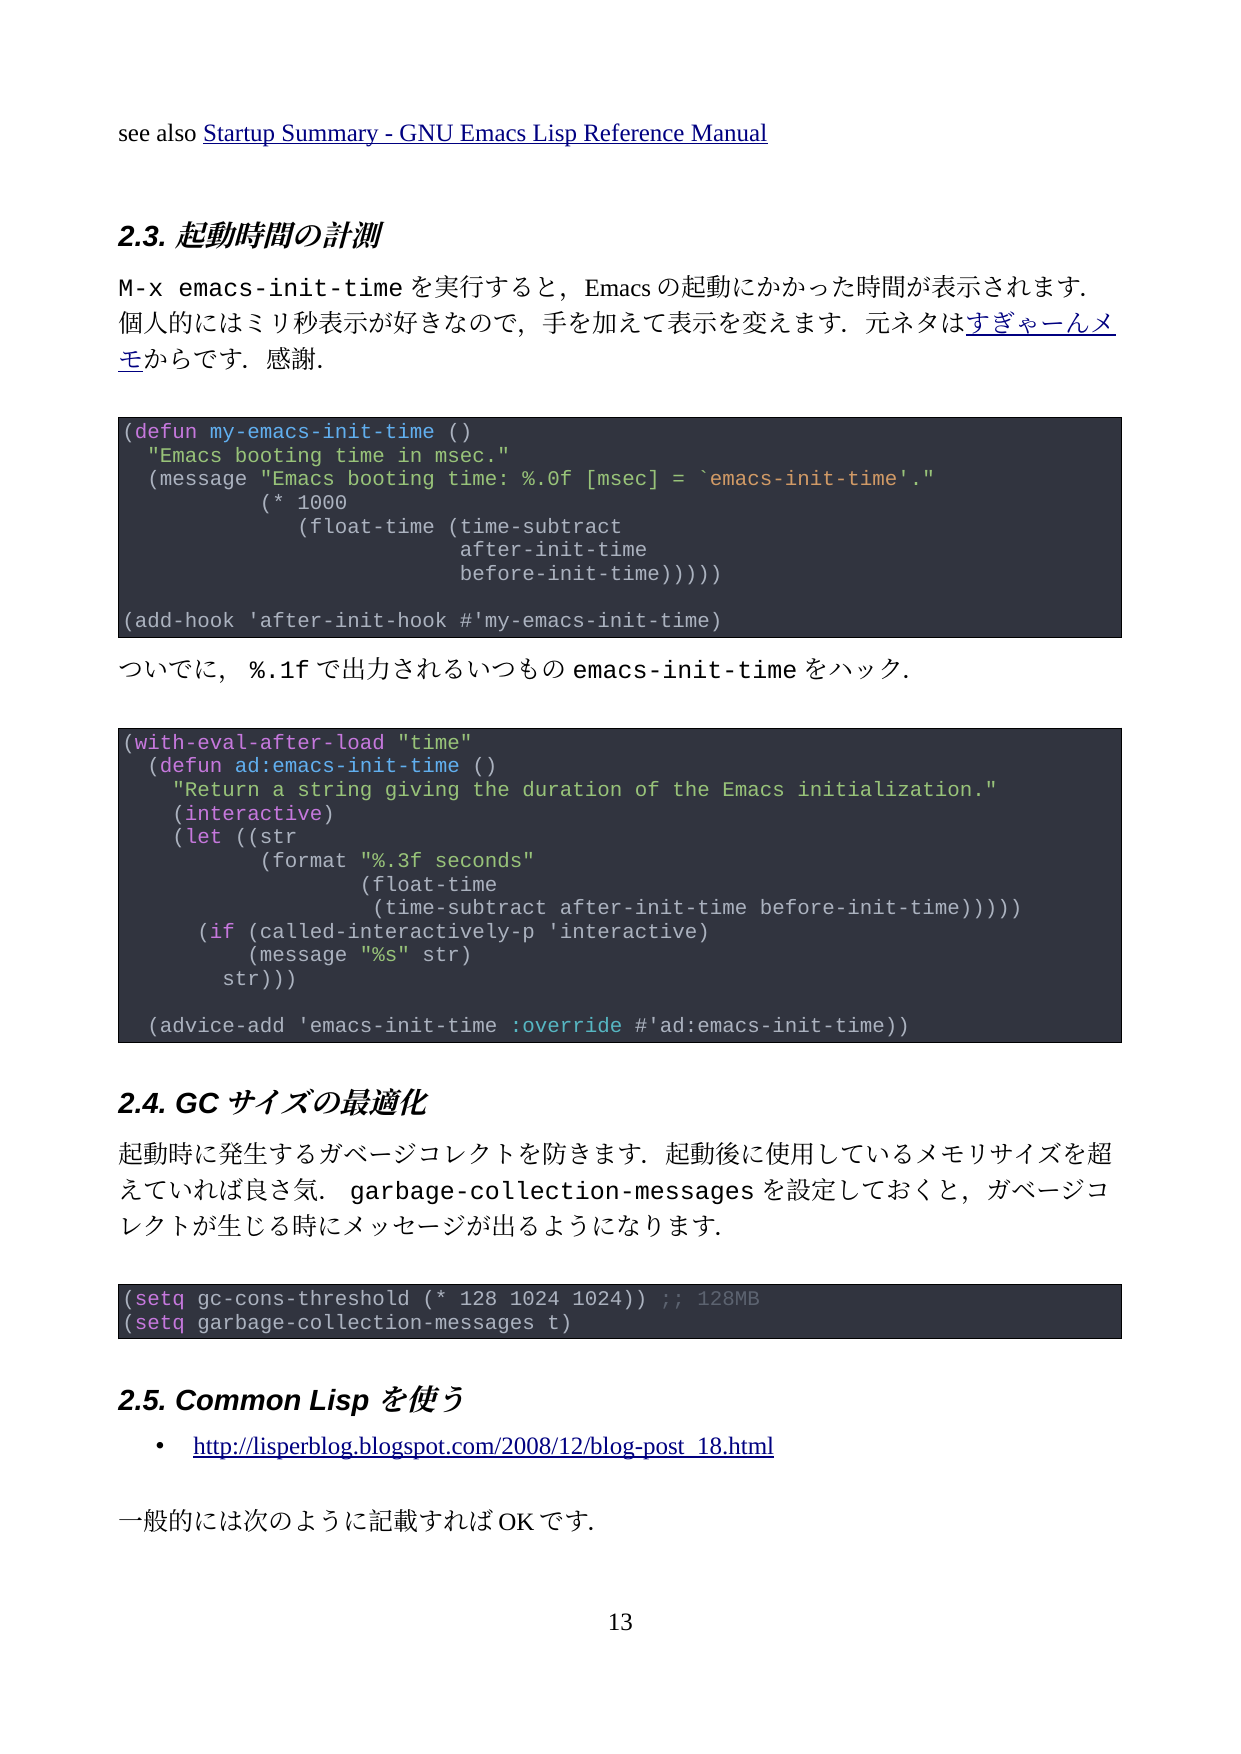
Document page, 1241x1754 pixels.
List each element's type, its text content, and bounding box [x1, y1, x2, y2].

text (defun ad:emacs-init-time () [119, 751, 1121, 775]
text (float-time (time-subtract [119, 512, 1121, 535]
text (setq garbage-collection-messages t) [119, 1308, 1121, 1338]
text (with-eval-after-load "time" [119, 729, 1121, 751]
text (let ((str [119, 822, 1121, 846]
list http://lisperblog.blogspot.com/2008/12/blog-post_18.html [156, 1431, 1122, 1489]
text str))) [119, 964, 1121, 988]
text "Emacs booting time in msec." [119, 441, 1121, 464]
text ついでに， %.1f で出力されるいつもの emacs-init-time をハック． [118, 650, 1122, 715]
text M-x emacs-init-time を実行すると，Emacsの起動にかかった時間が表示されます．個人的にはミリ秒表示が好きなので，手を加えて表示を変えます．元ネタはすぎゃーんメモからです．感謝． [118, 267, 1122, 404]
text (time-subtract after-init-time before-init-time))))) [119, 893, 1121, 917]
text (add-hook 'after-init-hook #'my-emacs-init-time) [119, 606, 1121, 637]
text (interactive) [119, 799, 1121, 822]
text (format "%.3f seconds" [119, 846, 1121, 869]
text (advice-add 'emacs-init-time :override #'ad:emacs-init-time)) [119, 1011, 1121, 1042]
subtitle 起動時間の計測 [118, 213, 1122, 255]
text (float-time [119, 869, 1121, 893]
text (message "Emacs booting time: %.0f [msec] = `emacs-init-time'." [119, 464, 1121, 488]
text (setq gc-cons-threshold (* 128 1024 1024)) ;; 128MB [119, 1285, 1121, 1308]
text (* 1000 [119, 488, 1121, 512]
text 起動時に発生するガベージコレクトを防きます．起動後に使用しているメモリサイズを超えていれば良さ気． garbage-collection-messages を設定しておくと，ガベージコレクトが生じる時にメッセージが出るようになります． [118, 1135, 1122, 1272]
text "Return a string giving the duration of the Emacs initialization." [119, 775, 1121, 799]
text before-init-time))))) [119, 559, 1121, 583]
text (defun my-emacs-init-time () [119, 418, 1121, 441]
subtitle Common Lisp を使う [118, 1377, 1122, 1419]
text after-init-time [119, 535, 1121, 559]
text 一般的には次のように記載すればOKです． [118, 1501, 1122, 1566]
subtitle GCサイズの最適化 [118, 1080, 1122, 1122]
text (message "%s" str) [119, 941, 1121, 964]
text (if (called-interactively-p 'interactive) [119, 917, 1121, 941]
text see also Startup Summary - GNU Emacs Lisp Reference Manual [118, 118, 1122, 176]
